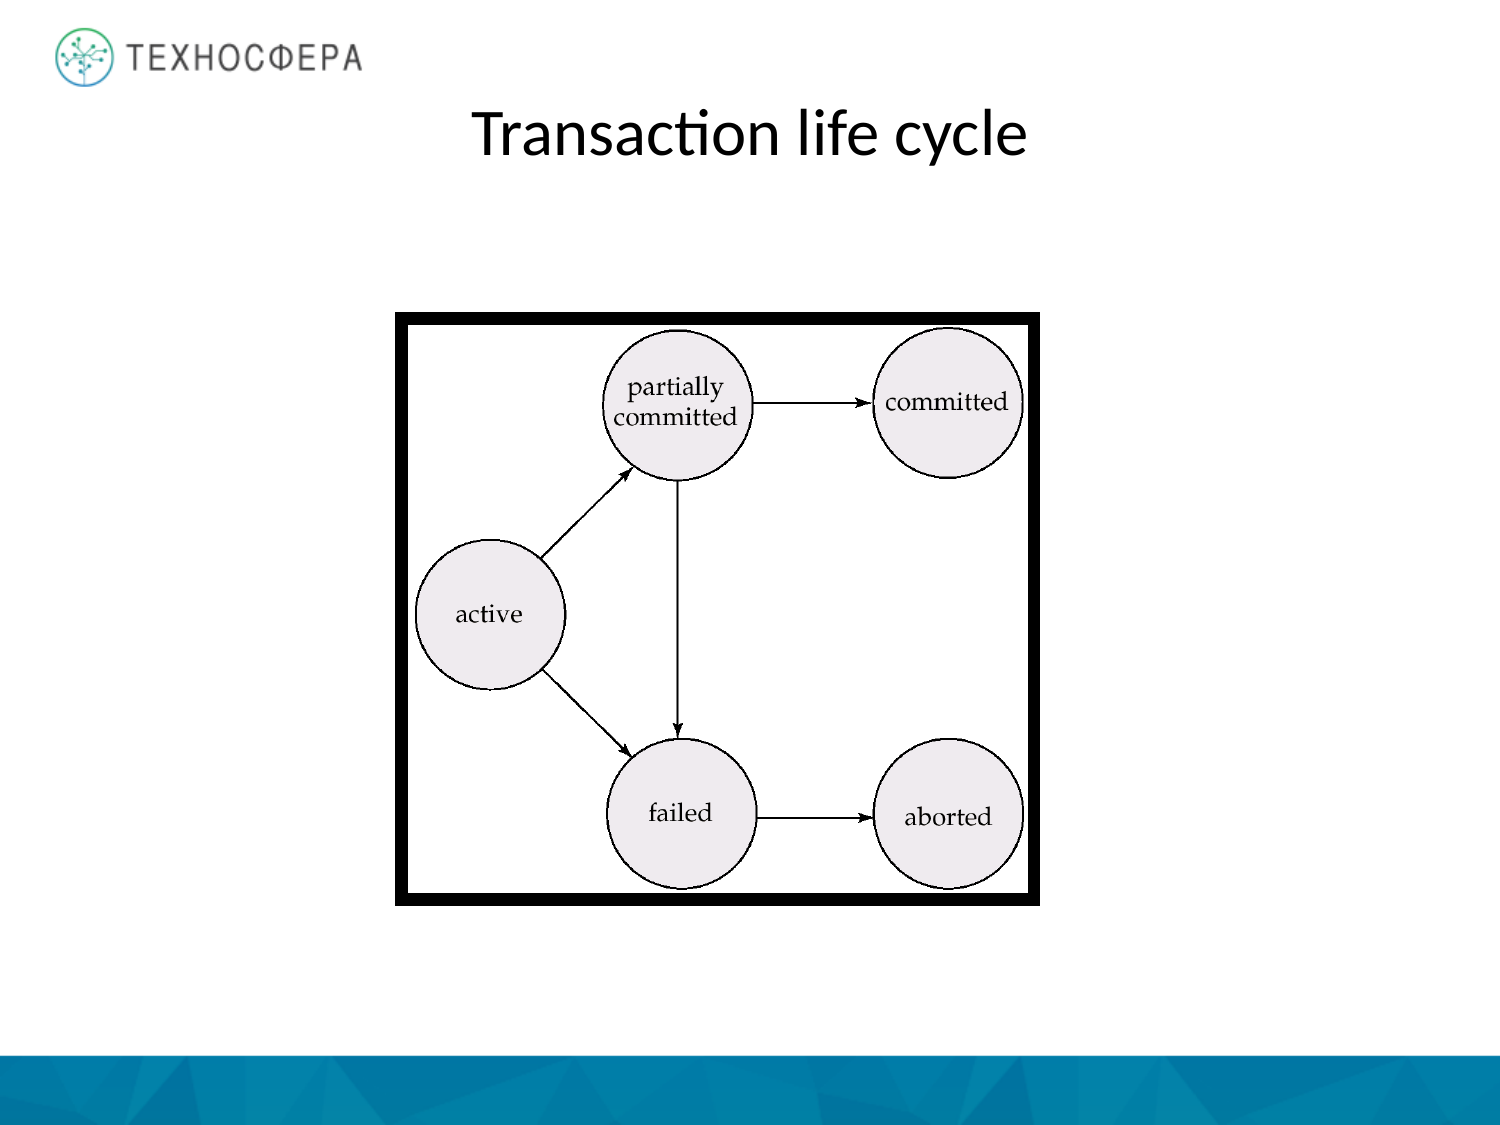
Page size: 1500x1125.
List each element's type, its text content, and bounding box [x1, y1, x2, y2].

title Transaction life cycle [75, 45, 1425, 233]
picture [0, 0, 1500, 1056]
